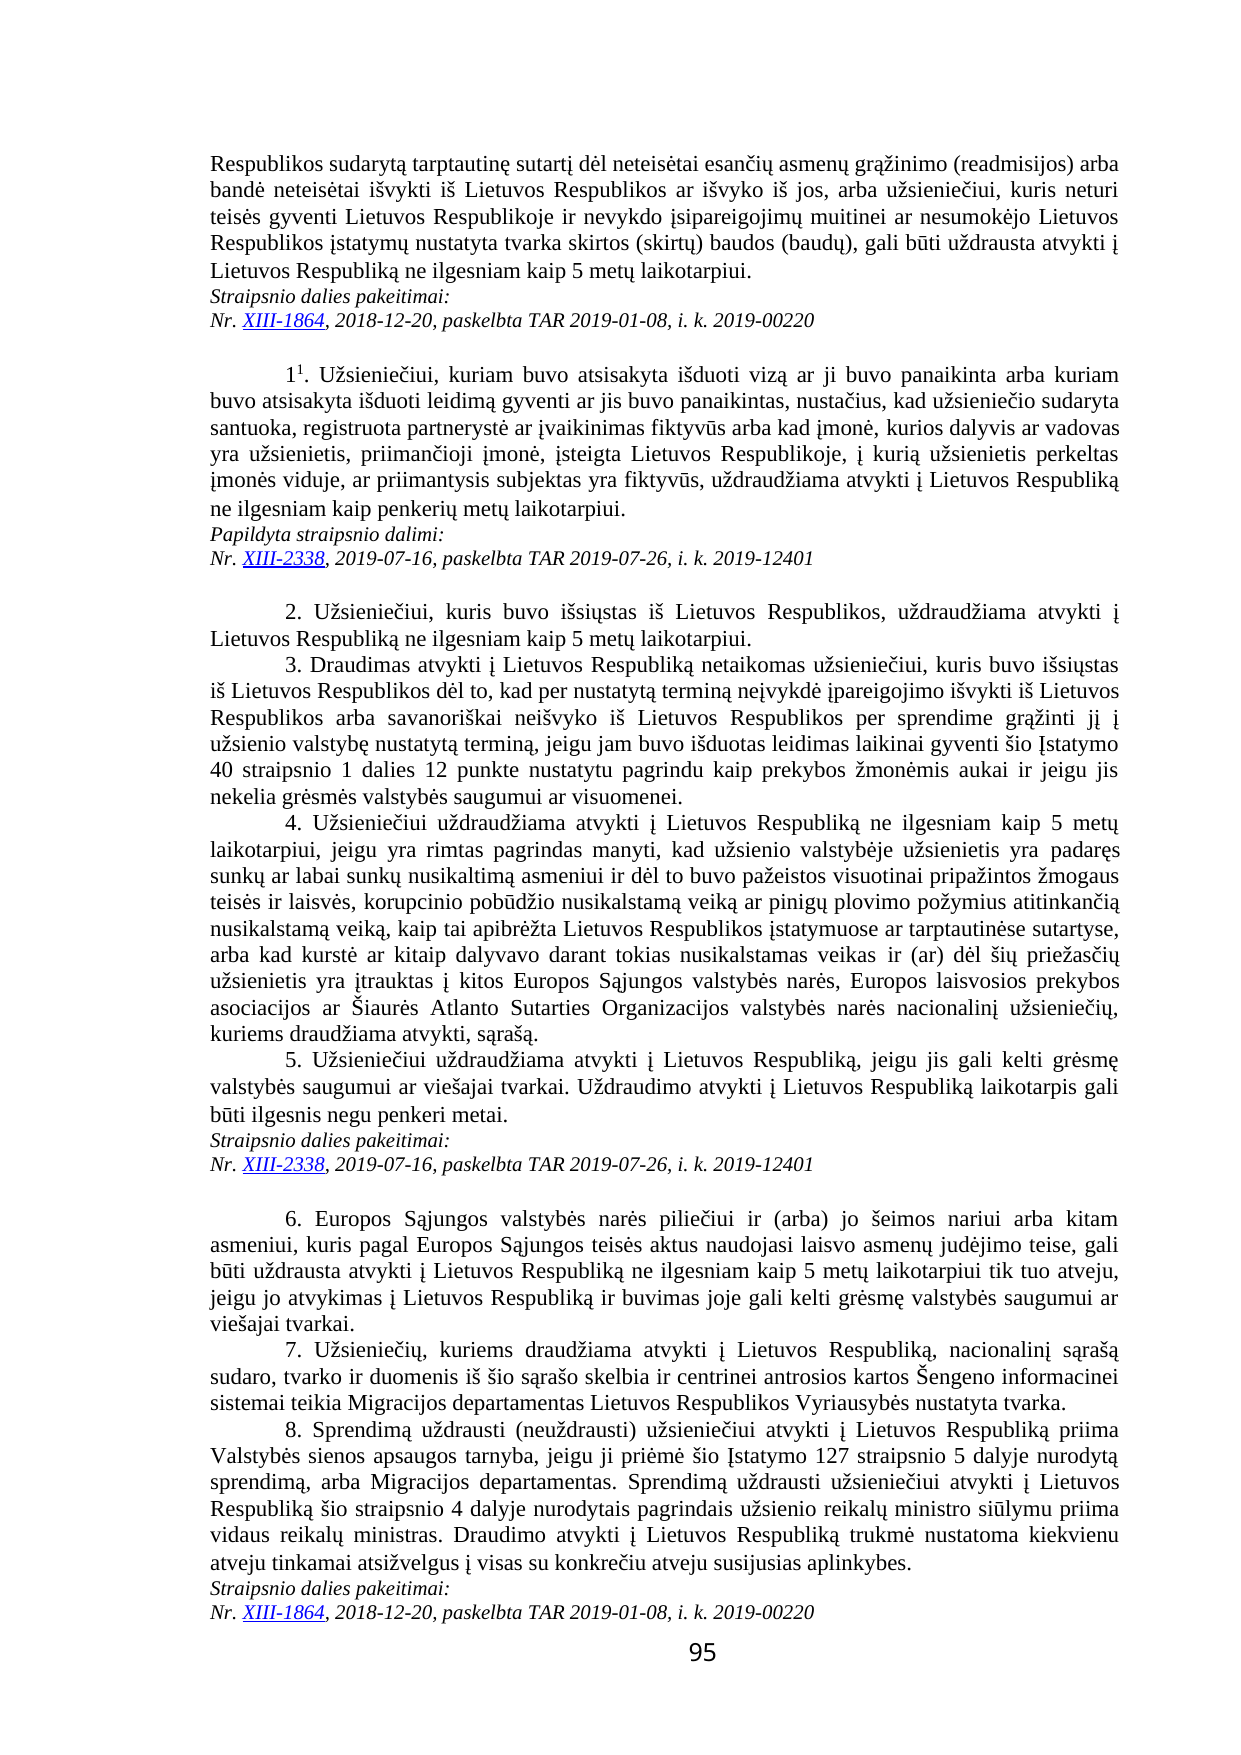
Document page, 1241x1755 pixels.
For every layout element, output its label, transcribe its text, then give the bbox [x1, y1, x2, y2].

text 7. Užsieniečių, kuriems draudžiama atvykti į Lietuvos Respubliką, nacionalinį sąrašą sudaro, tvarko ir duomenis iš šio sąrašo skelbia ir centrinei antrosios kartos Šengeno informacinei sistemai teikia Migracijos departamentas Lietuvos Respublikos Vyriausybės nustatyta tvarka. [210, 1337, 1120, 1416]
text Papildyta straipsnio dalimi: [210, 522, 1120, 546]
text Straipsnio dalies pakeitimai: [210, 1128, 1120, 1152]
text Nr. XIII-1864, 2018-12-20, paskelbta TAR 2019-01-08, i. k. 2019-00220 [210, 1600, 1120, 1624]
text Nr. XIII-1864, 2018-12-20, paskelbta TAR 2019-01-08, i. k. 2019-00220 [210, 308, 1120, 332]
text 3. Draudimas atvykti į Lietuvos Respubliką netaikomas užsieniečiui, kuris buvo išsiųstas iš Lietuvos Respublikos dėl to, kad per nustatytą terminą neįvykdė įpareigojimo išvykti iš Lietuvos Respublikos arba savanoriškai neišvyko iš Lietuvos Respublikos per sprendime grąžinti jį į užsienio valstybę nustatytą terminą, jeigu jam buvo išduotas leidimas laikinai gyventi šio Įstatymo 40 straipsnio 1 dalies 12 punkte nustatytu pagrindu kaip prekybos žmonėmis aukai ir jeigu jis nekelia grėsmės valstybės saugumui ar visuomenei. [210, 651, 1120, 809]
text Straipsnio dalies pakeitimai: [210, 284, 1120, 308]
text Nr. XIII-2338, 2019-07-16, paskelbta TAR 2019-07-26, i. k. 2019-12401 [210, 546, 1120, 570]
text 5. Užsieniečiui uždraudžiama atvykti į Lietuvos Respubliką, jeigu jis gali kelti grėsmę valstybės saugumui ar viešajai tvarkai. Uždraudimo atvykti į Lietuvos Respubliką laikotarpis gali būti ilgesnis negu penkeri metai. [210, 1046, 1120, 1128]
text 8. Sprendimą uždrausti (neuždrausti) užsieniečiui atvykti į Lietuvos Respubliką priima Valstybės sienos apsaugos tarnyba, jeigu ji priėmė šio Įstatymo 127 straipsnio 5 dalyje nurodytą sprendimą, arba Migracijos departamentas. Sprendimą uždrausti užsieniečiui atvykti į Lietuvos Respubliką šio straipsnio 4 dalyje nurodytais pagrindais užsienio reikalų ministro siūlymu priima vidaus reikalų ministras. Draudimo atvykti į Lietuvos Respubliką trukmė nustatoma kiekvienu atveju tinkamai atsižvelgus į visas su konkrečiu atveju susijusias aplinkybes. [210, 1416, 1120, 1576]
text 4. Užsieniečiui uždraudžiama atvykti į Lietuvos Respubliką ne ilgesniam kaip 5 metų laikotarpiui, jeigu yra rimtas pagrindas manyti, kad užsienio valstybėje užsienietis yra padaręs sunkų ar labai sunkų nusikaltimą asmeniui ir dėl to buvo pažeistos visuotinai pripažintos žmogaus teisės ir laisvės, korupcinio pobūdžio nusikalstamą veiką ar pinigų plovimo požymius atitinkančią nusikalstamą veiką, kaip tai apibrėžta Lietuvos Respublikos įstatymuose ar tarptautinėse sutartyse, arba kad kurstė ar kitaip dalyvavo darant tokias nusikalstamas veikas ir (ar) dėl šių priežasčių užsienietis yra įtrauktas į kitos Europos Sąjungos valstybės narės, Europos laisvosios prekybos asociacijos ar Šiaurės Atlanto Sutarties Organizacijos valstybės narės nacionalinį užsieniečių, kuriems draudžiama atvykti, sąrašą. [210, 809, 1120, 1046]
text 6. Europos Sąjungos valstybės narės piliečiui ir (arba) jo šeimos nariui arba kitam asmeniui, kuris pagal Europos Sąjungos teisės aktus naudojasi laisvo asmenų judėjimo teise, gali būti uždrausta atvykti į Lietuvos Respubliką ne ilgesniam kaip 5 metų laikotarpiui tik tuo atveju, jeigu jo atvykimas į Lietuvos Respubliką ir buvimas joje gali kelti grėsmę valstybės saugumui ar viešajai tvarkai. [210, 1205, 1120, 1337]
text 11. Užsieniečiui, kuriam buvo atsisakyta išduoti vizą ar ji buvo panaikinta arba kuriam buvo atsisakyta išduoti leidimą gyventi ar jis buvo panaikintas, nustačius, kad užsieniečio sudaryta santuoka, registruota partnerystė ar įvaikinimas fiktyvūs arba kad įmonė, kurios dalyvis ar vadovas yra užsienietis, priimančioji įmonė, įsteigta Lietuvos Respublikoje, į kurią užsienietis perkeltas įmonės viduje, ar priimantysis subjektas yra fiktyvūs, uždraudžiama atvykti į Lietuvos Respubliką ne ilgesniam kaip penkerių metų laikotarpiui. [210, 361, 1120, 522]
text 2. Užsieniečiui, kuris buvo išsiųstas iš Lietuvos Respublikos, uždraudžiama atvykti į Lietuvos Respubliką ne ilgesniam kaip 5 metų laikotarpiui. [210, 598, 1120, 651]
text Nr. XIII-2338, 2019-07-16, paskelbta TAR 2019-07-26, i. k. 2019-12401 [210, 1152, 1120, 1176]
text Straipsnio dalies pakeitimai: [210, 1576, 1120, 1600]
text Respublikos sudarytą tarptautinę sutartį dėl neteisėtai esančių asmenų grąžinimo (readmisijos) arba bandė neteisėtai išvykti iš Lietuvos Respublikos ar išvyko iš jos, arba užsieniečiui, kuris neturi teisės gyventi Lietuvos Respublikoje ir nevykdo įsipareigojimų muitinei ar nesumokėjo Lietuvos Respublikos įstatymų nustatyta tvarka skirtos (skirtų) baudos (baudų), gali būti uždrausta atvykti į Lietuvos Respubliką ne ilgesniam kaip 5 metų laikotarpiui. [210, 150, 1120, 284]
